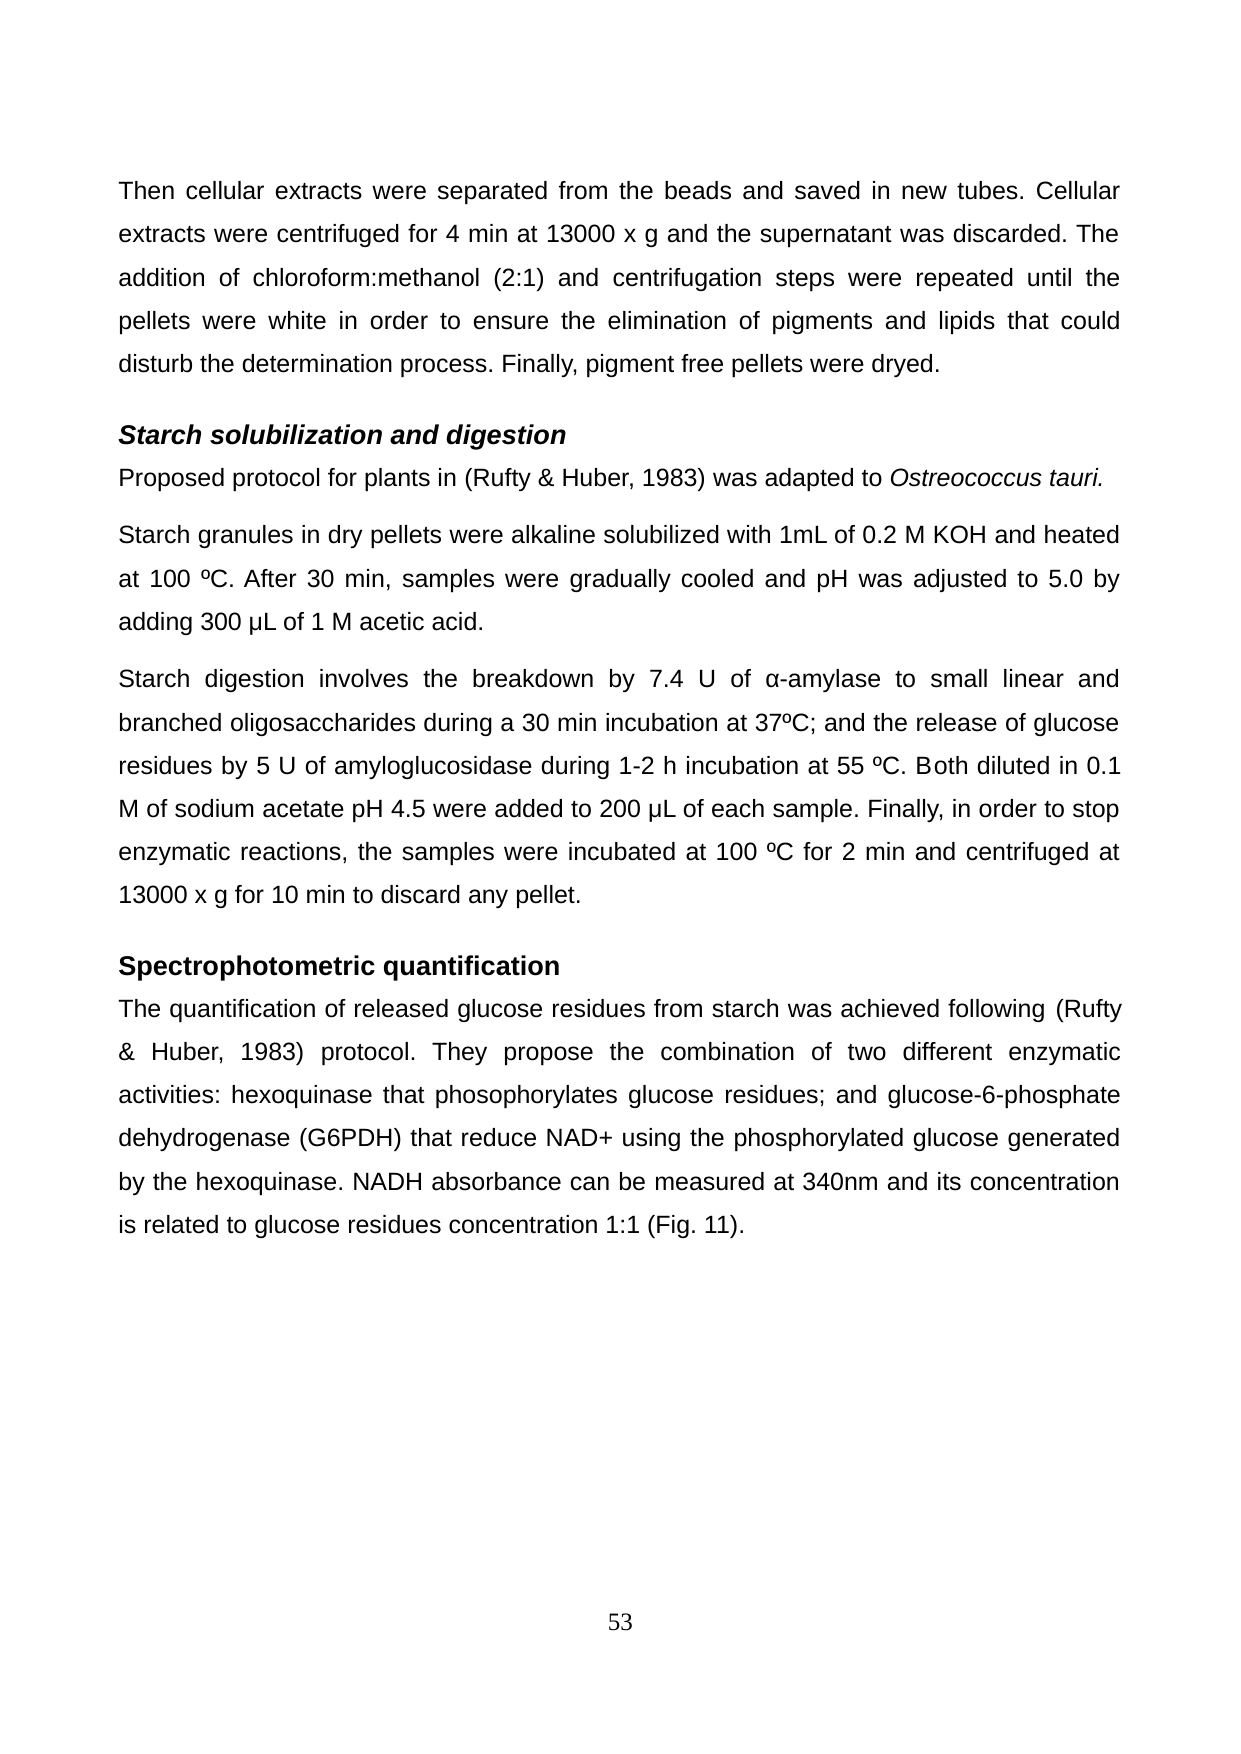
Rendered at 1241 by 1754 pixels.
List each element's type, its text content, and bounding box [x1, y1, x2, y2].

subtitle Spectrophotometric quantification [118, 950, 1122, 982]
text The quantification of released glucose residues from starch was achieved following (Rufty & Huber, 1983)⁠ protocol. They propose the combination of two different enzymatic activities: hexoquinase that phosophorylates glucose residues; and glucose-6-phosphate dehydrogenase (G6PDH) that reduce NAD+ using the phosphorylated glucose generated by the hexoquinase. NADH absorbance can be measured at 340nm and its concentration is related to glucose residues concentration 1:1 (Fig. 11). [118, 994, 1122, 1238]
text Starch digestion involves the breakdown by 7.4 U of α-amylase to small linear and branched oligosaccharides during a 30 min incubation at 37ºC; and the release of glucose residues by 5 U of amyloglucosidase during 1-2 h incubation at 55 ºC. Both diluted in 0.1 M of sodium acetate pH 4.5 were added to 200 μL of each sample. Finally, in order to stop enzymatic reactions, the samples were incubated at 100 ºC for 2 min and centrifuged at 13000 x g for 10 min to discard any pellet. [118, 664, 1122, 909]
text Then cellular extracts were separated from the beads and saved in new tubes. Cellular extracts were centrifuged for 4 min at 13000 x g and the supernatant was discarded. The addition of chloroform:methanol (2:1) and centrifugation steps were repeated until the pellets were white in order to ensure the elimination of pigments and lipids that could disturb the determination process. Finally, pigment free pellets were dryed. [118, 176, 1122, 378]
text Proposed protocol for plants in (Rufty & Huber, 1983)⁠ was adapted to Ostreococcus tauri. [118, 463, 1122, 492]
subtitle Starch solubilization and digestion [118, 419, 1122, 450]
text Starch granules in dry pellets were alkaline solubilized with 1mL of 0.2 M KOH and heated at 100 ºC. After 30 min, samples were gradually cooled and pH was adjusted to 5.0 by adding 300 μL of 1 M acetic acid. [118, 521, 1122, 636]
